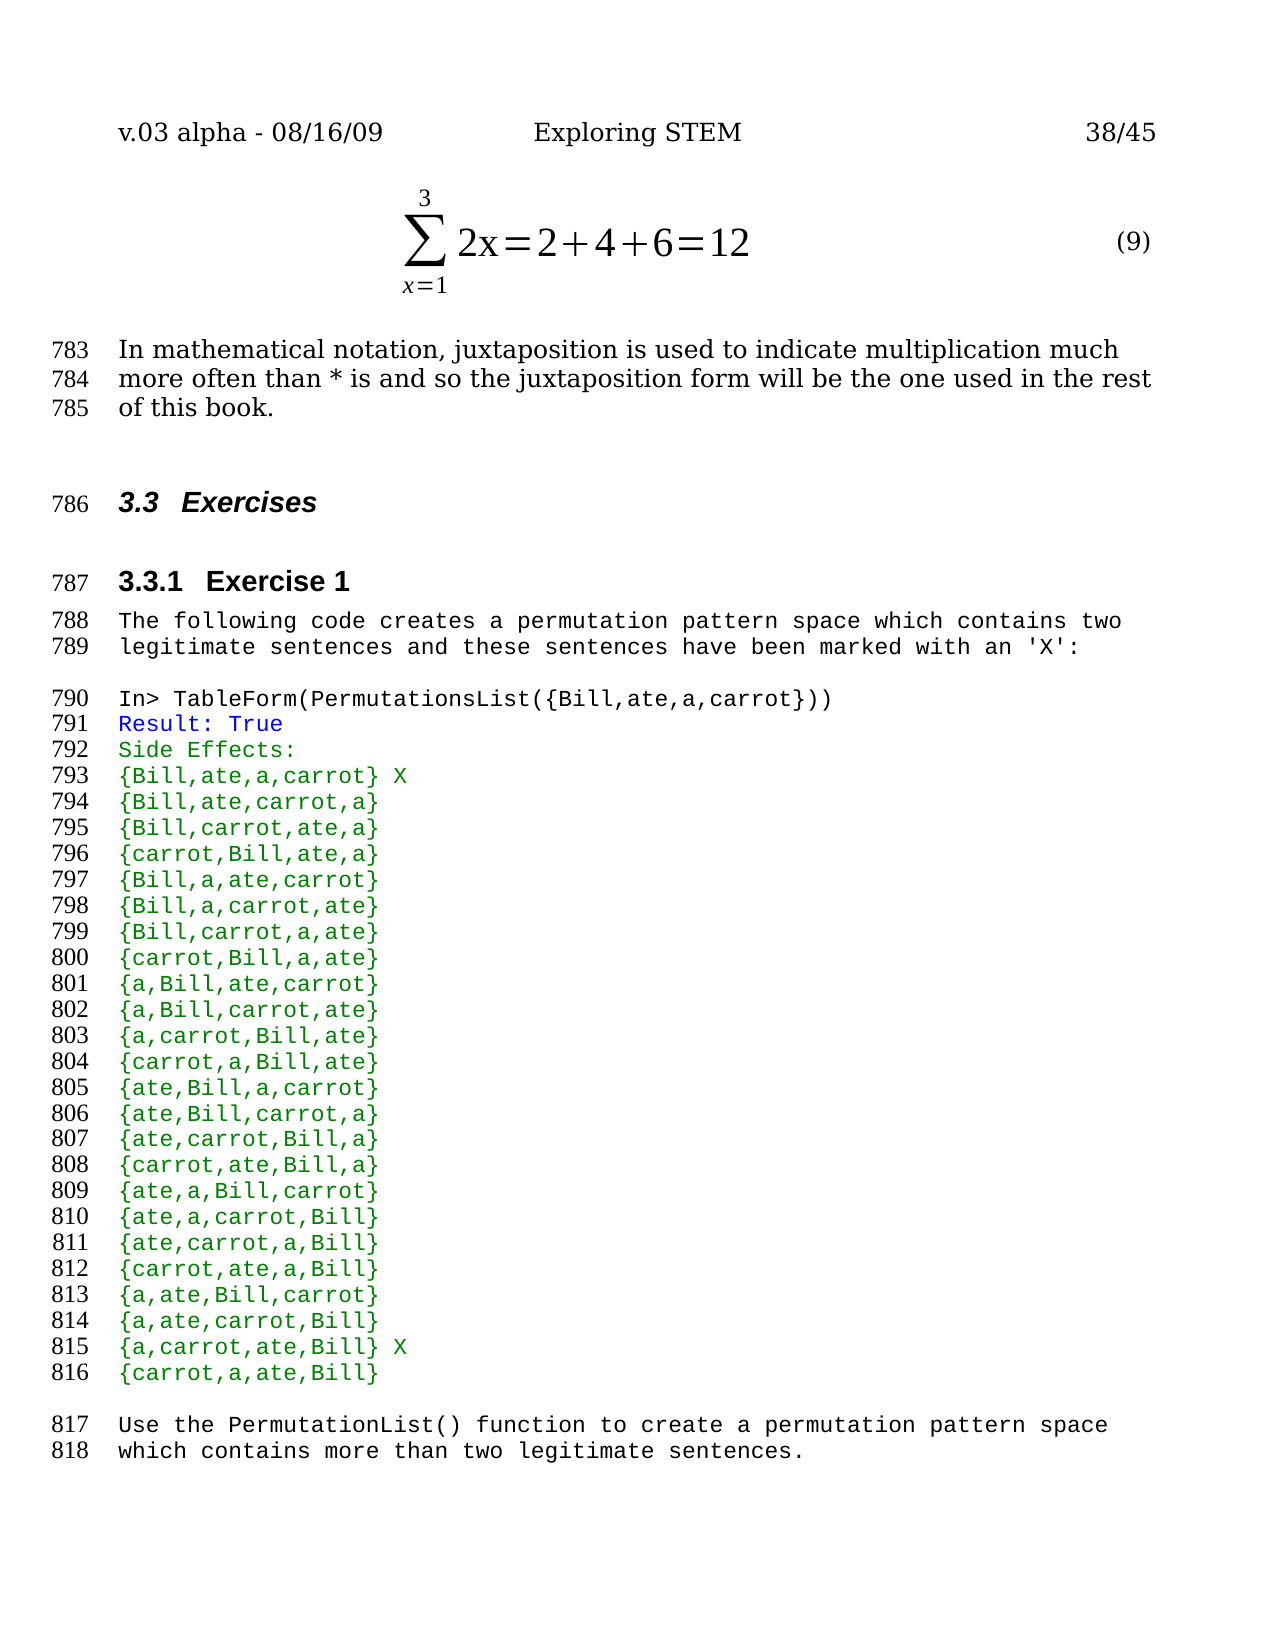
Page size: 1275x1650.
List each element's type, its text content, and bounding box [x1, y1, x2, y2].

subtitle Exercise 1 [118, 563, 1157, 597]
text Use the PermutationList() function to create a permutation pattern space which contains more than two legitimate sentences. [118, 1413, 1157, 1465]
text {a,ate,Bill,carrot} [118, 1283, 1157, 1309]
text In> TableForm(PermutationsList({Bill,ate,a,carrot})) [118, 687, 1157, 713]
text The following code creates a permutation pattern space which contains two legitimate sentences and these sentences have been marked with an 'X': [118, 609, 1157, 661]
text Result: True [118, 713, 1157, 739]
table_header (9) [1041, 177, 1157, 306]
text {a,Bill,ate,carrot} [118, 972, 1157, 998]
text {Bill,ate,carrot,a} [118, 791, 1157, 817]
text {a,Bill,carrot,ate} [118, 998, 1157, 1024]
subtitle Exercises [118, 485, 1157, 518]
text {Bill,carrot,a,ate} [118, 920, 1157, 946]
text {a,ate,carrot,Bill} [118, 1309, 1157, 1335]
text {Bill,a,carrot,ate} [118, 894, 1157, 920]
text {carrot,a,ate,Bill} [118, 1361, 1157, 1387]
text Side Effects: [118, 739, 1157, 765]
text {carrot,Bill,ate,a} [118, 842, 1157, 868]
text {carrot,ate,Bill,a} [118, 1154, 1157, 1180]
text {ate,Bill,a,carrot} [118, 1076, 1157, 1102]
text {carrot,a,Bill,ate} [118, 1050, 1157, 1076]
text {a,carrot,ate,Bill} X [118, 1335, 1157, 1361]
table_header [118, 177, 1041, 306]
text {Bill,carrot,ate,a} [118, 817, 1157, 842]
text In mathematical notation, juxtaposition is used to indicate multiplication much more often than * is and so the juxtaposition form will be the one used in the rest of this book. [118, 335, 1157, 422]
text {ate,carrot,a,Bill} [118, 1232, 1157, 1257]
text {a,carrot,Bill,ate} [118, 1024, 1157, 1050]
text {ate,a,Bill,carrot} [118, 1180, 1157, 1206]
text {ate,a,carrot,Bill} [118, 1206, 1157, 1232]
text {carrot,Bill,a,ate} [118, 946, 1157, 972]
text {Bill,a,ate,carrot} [118, 868, 1157, 894]
text {ate,carrot,Bill,a} [118, 1128, 1157, 1154]
text {ate,Bill,carrot,a} [118, 1102, 1157, 1128]
text {carrot,ate,a,Bill} [118, 1257, 1157, 1283]
text {Bill,ate,a,carrot} X [118, 765, 1157, 791]
